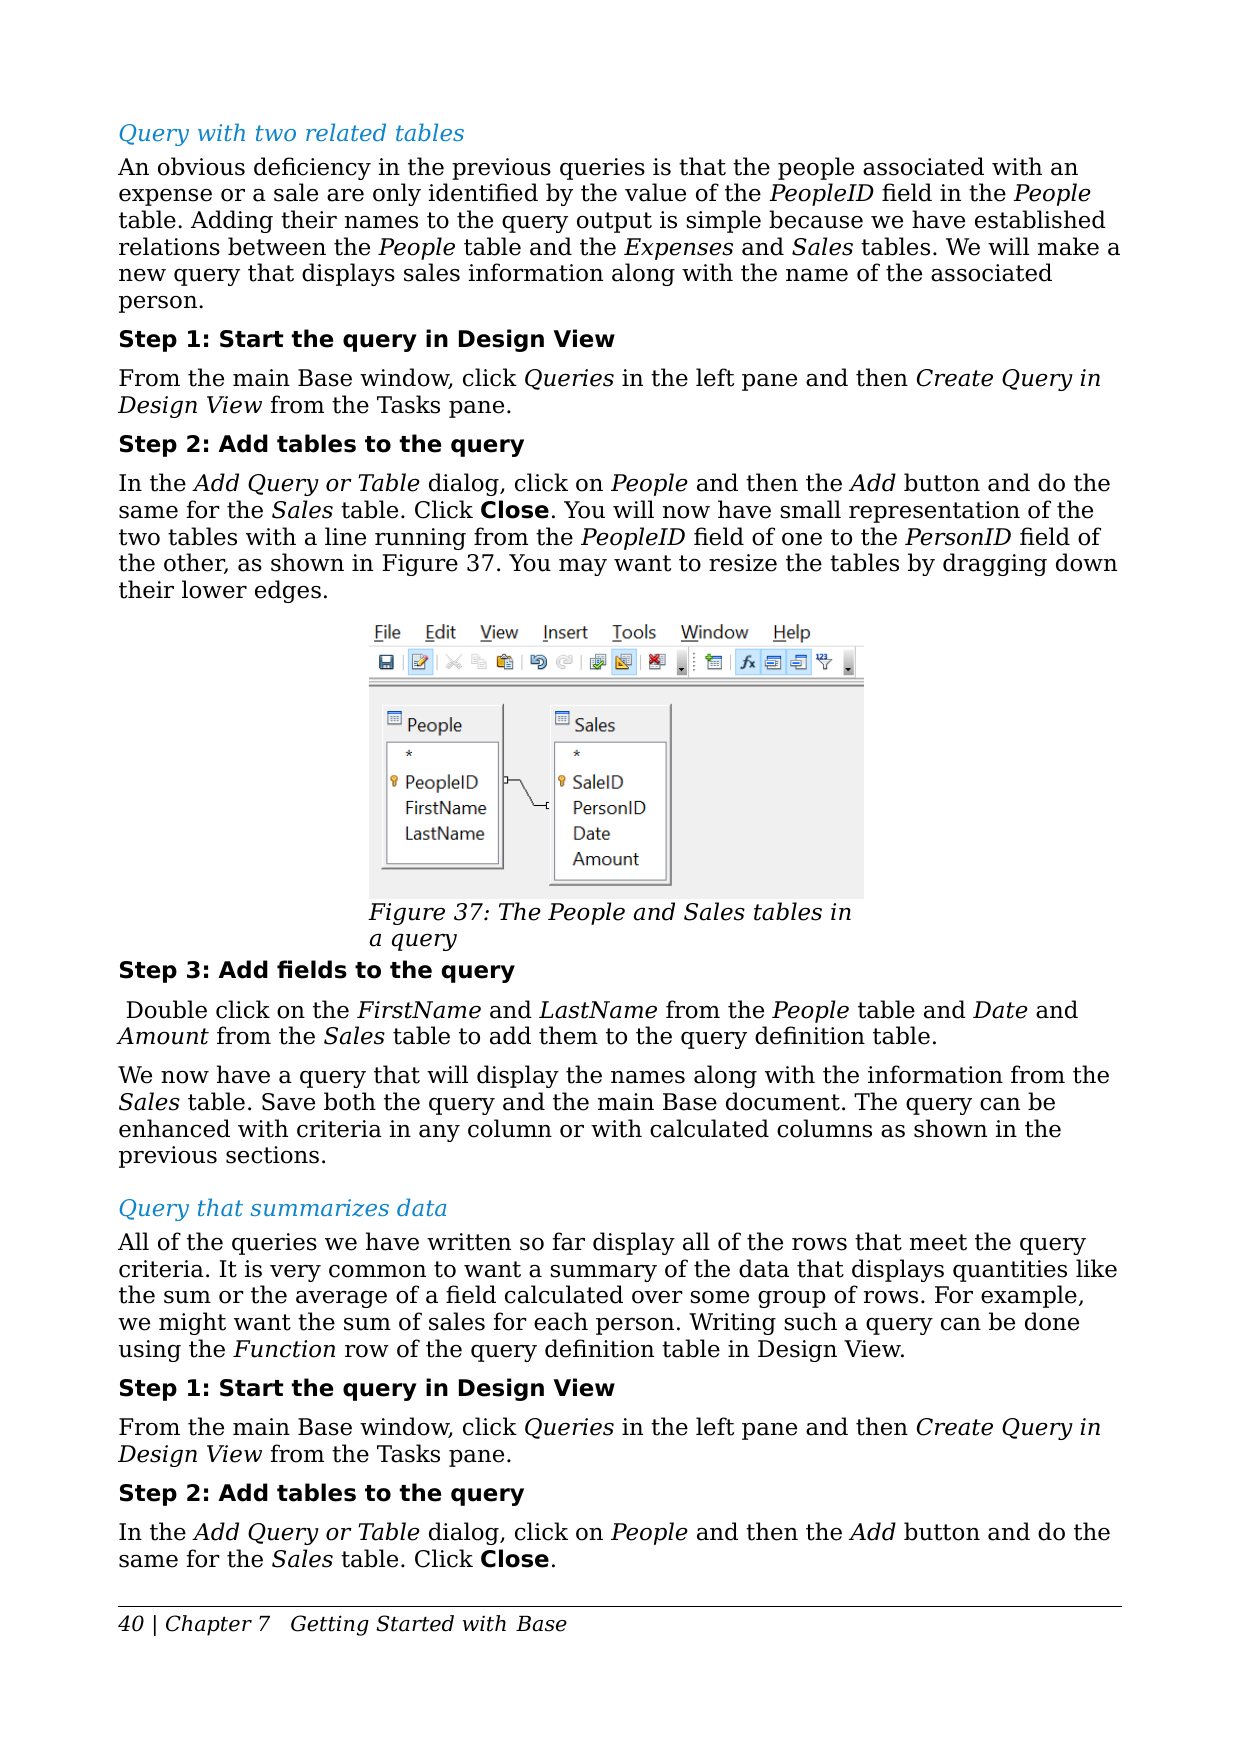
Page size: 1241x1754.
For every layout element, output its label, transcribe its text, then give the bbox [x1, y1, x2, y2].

subtitle Query that summarizes data [118, 1194, 1122, 1223]
text Double click on the FirstName and LastName from the People table and Date and Amount from the Sales table to add them to the query definition table. [118, 997, 1122, 1050]
text All of the queries we have written so far display all of the rows that meet the query criteria. It is very common to want a summary of the data that displays quantities like the sum or the average of a field calculated over some group of rows. For example, we might want the sum of sales for each person. Writing such a query can be done using the Function row of the query definition table in Design View. [118, 1229, 1122, 1363]
text An obvious deficiency in the previous queries is that the people associated with an expense or a sale are only identified by the value of the PeopleID field in the People table. Adding their names to the query output is simple because we have established relations between the People table and the Expenses and Sales tables. We will make a new query that displays sales information along with the name of the associated person. [118, 154, 1122, 314]
text Figure 37: The People and Sales tables in a query [369, 899, 864, 952]
text Step 1: Start the query in Design View [118, 1375, 1122, 1402]
text In the Add Query or Table dialog, click on People and then the Add button and do the same for the Sales table. Click Close. You will now have small representation of the two tables with a line running from the PeopleID field of one to the PersonID field of the other, as shown in Figure 37. You may want to resize the tables by dragging down their lower edges. [118, 470, 1122, 604]
text We now have a query that will display the names along with the information from the Sales table. Save both the query and the main Base document. The query can be enhanced with criteria in any column or with calculated columns as shown in the previous sections. [118, 1063, 1122, 1169]
text From the main Base window, click Queries in the left pane and then Create Query in Design View from the Tasks pane. [118, 1414, 1122, 1468]
subtitle Query with two related tables [118, 118, 1122, 147]
text From the main Base window, click Queries in the left pane and then Create Query in Design View from the Tasks pane. [118, 365, 1122, 419]
text Step 3: Add fields to the query [118, 899, 1122, 984]
text Step 1: Start the query in Design View [118, 326, 1122, 353]
text In the Add Query or Table dialog, click on People and then the Add button and do the same for the Sales table. Click Close. [118, 1519, 1122, 1573]
text Step 2: Add tables to the query [118, 431, 1122, 458]
picture [368, 616, 864, 899]
text Step 2: Add tables to the query [118, 1480, 1122, 1507]
